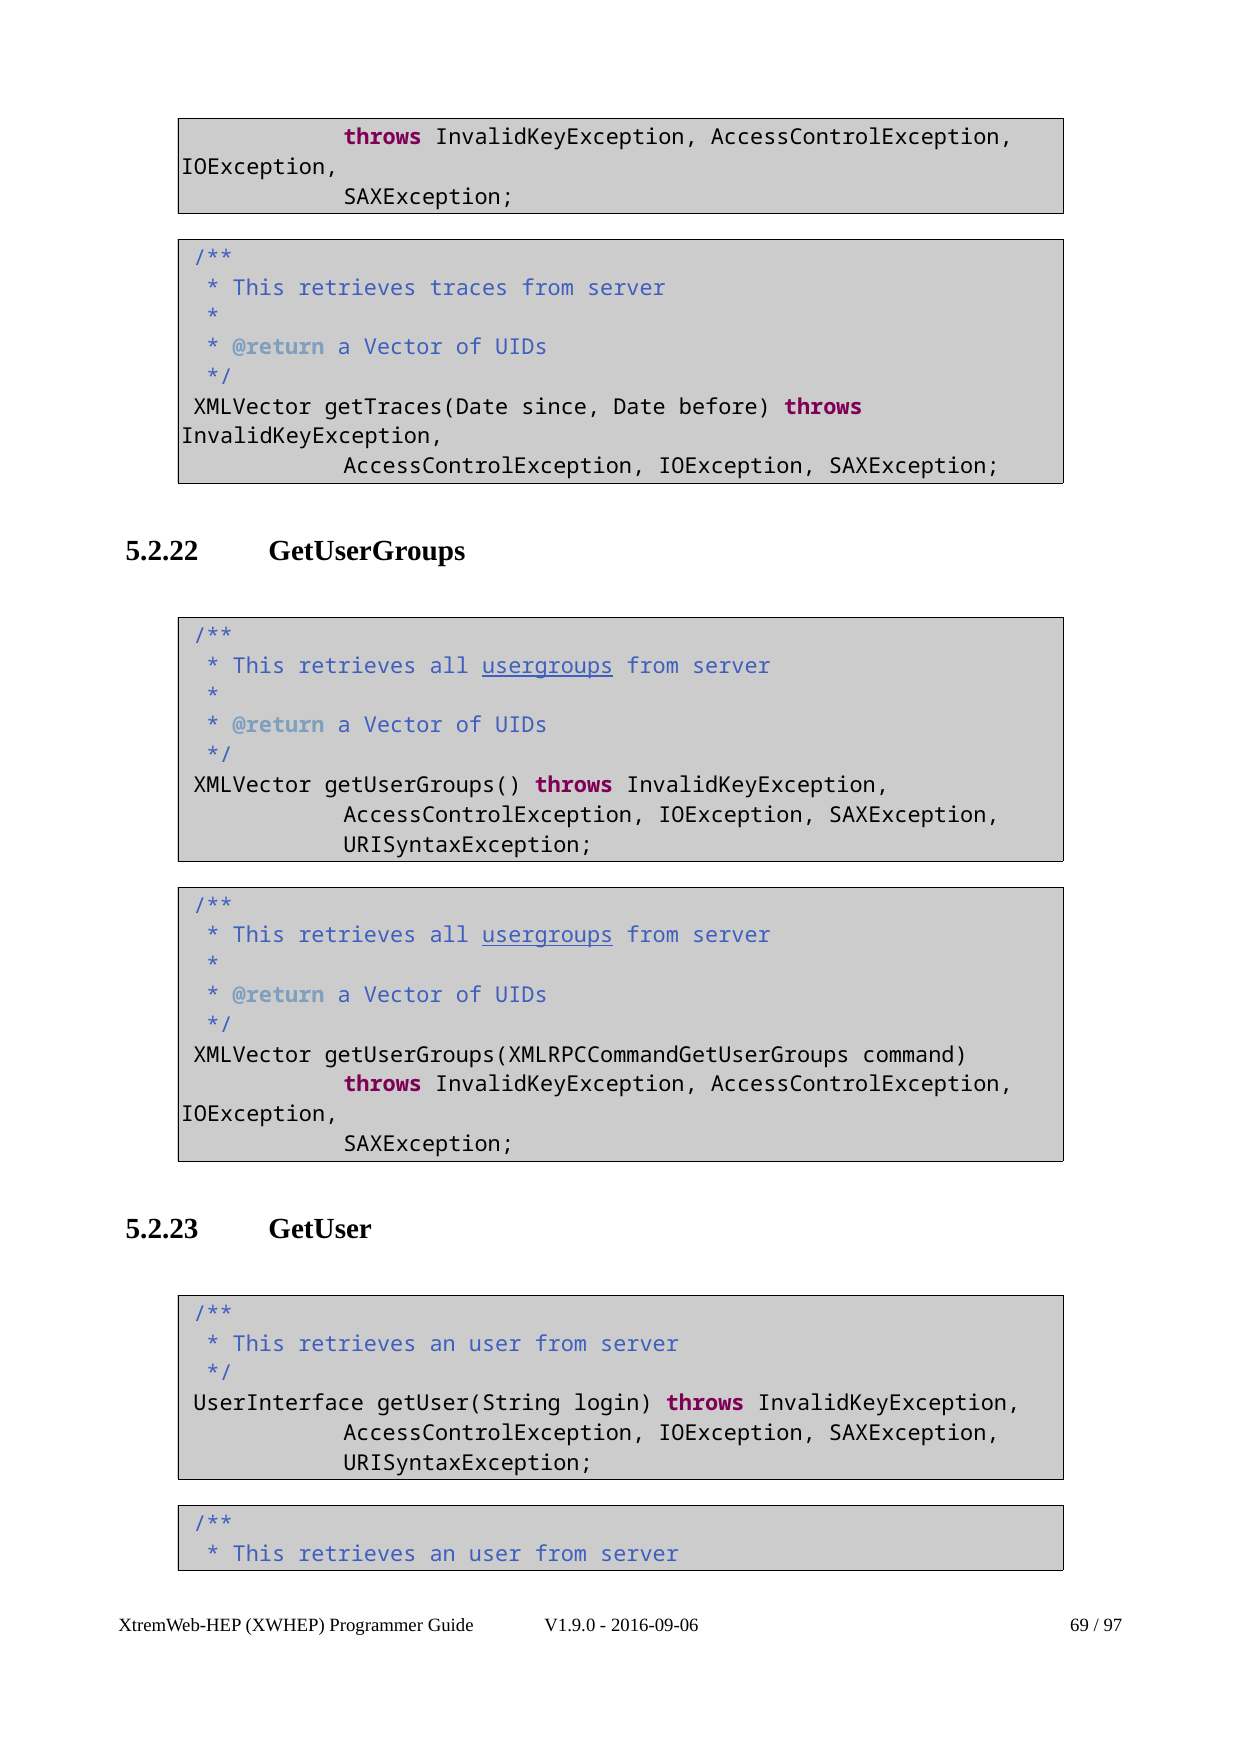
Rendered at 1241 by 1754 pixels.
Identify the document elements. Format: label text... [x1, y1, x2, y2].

text * @return a Vector of UIDs [179, 706, 1063, 736]
text */ [179, 1006, 1063, 1036]
text * This retrieves an user from server [179, 1534, 1063, 1570]
text /** [179, 1296, 1063, 1324]
text throws InvalidKeyException, AccessControlException, IOException, [179, 1065, 1063, 1125]
text AccessControlException, IOException, SAXException; [179, 447, 1063, 483]
text AccessControlException, IOException, SAXException, [179, 1414, 1063, 1444]
text AccessControlException, IOException, SAXException, [179, 796, 1063, 826]
text URISyntaxException; [179, 1444, 1063, 1479]
text */ [179, 736, 1063, 766]
text XMLVector getUserGroups() throws InvalidKeyException, [179, 766, 1063, 796]
text XMLVector getUserGroups(XMLRPCCommandGetUserGroups command) [179, 1036, 1063, 1065]
text UserInterface getUser(String login) throws InvalidKeyException, [179, 1384, 1063, 1414]
text */ [179, 1354, 1063, 1384]
text * @return a Vector of UIDs [179, 976, 1063, 1006]
text * This retrieves all usergroups from server [179, 647, 1063, 677]
text SAXException; [179, 1125, 1063, 1161]
text /** [179, 888, 1063, 916]
text /** [179, 240, 1063, 268]
text SAXException; [179, 178, 1063, 213]
subtitle GetUserGroups [118, 533, 1122, 567]
text */ [179, 358, 1063, 388]
text URISyntaxException; [179, 826, 1063, 861]
text * @return a Vector of UIDs [179, 328, 1063, 358]
text * This retrieves an user from server [179, 1324, 1063, 1354]
text * This retrieves traces from server [179, 268, 1063, 298]
text XMLVector getTraces(Date since, Date before) throws InvalidKeyException, [179, 388, 1063, 447]
subtitle GetUser [118, 1211, 1122, 1244]
text /** [179, 1506, 1063, 1534]
text * [179, 298, 1063, 328]
text * [179, 677, 1063, 706]
text throws InvalidKeyException, AccessControlException, IOException, [179, 119, 1063, 178]
text /** [179, 618, 1063, 647]
text * This retrieves all usergroups from server [179, 916, 1063, 946]
text * [179, 946, 1063, 976]
